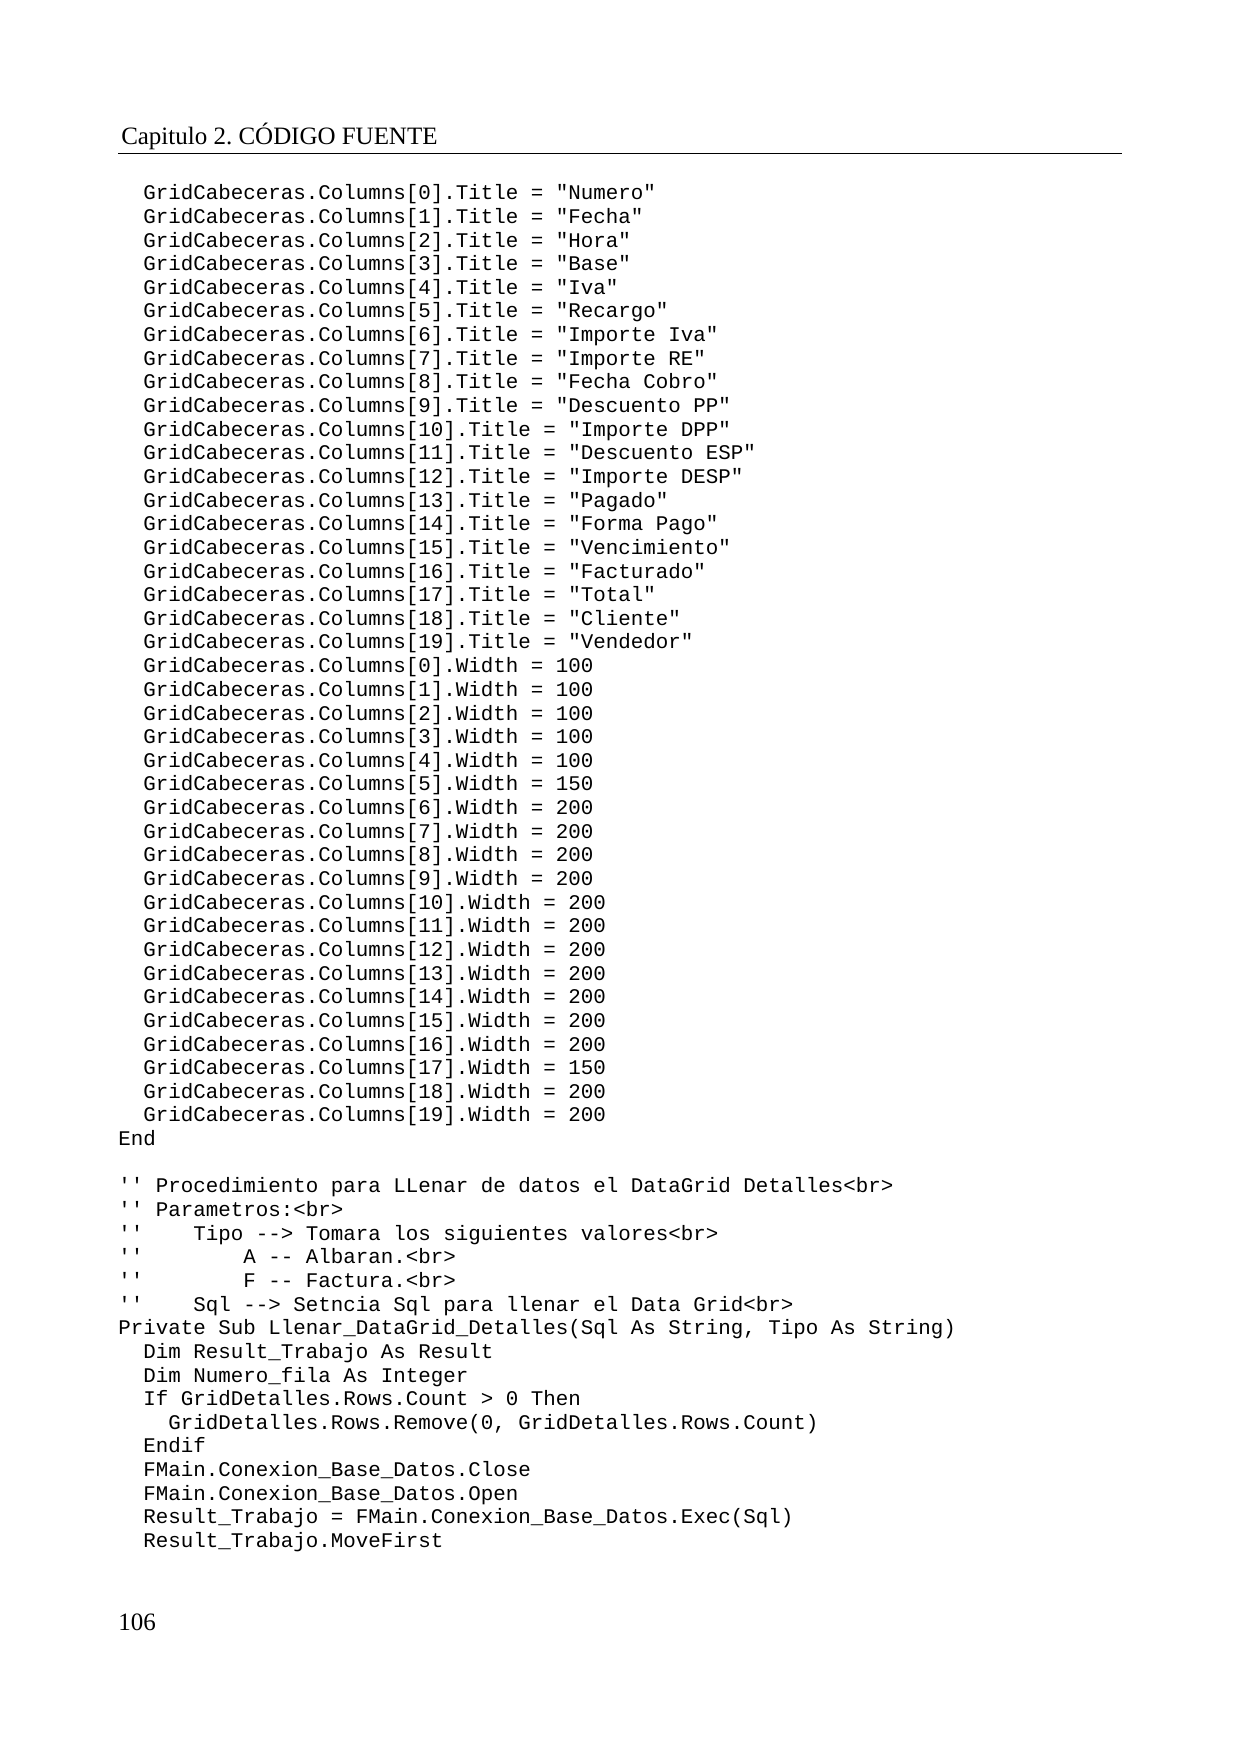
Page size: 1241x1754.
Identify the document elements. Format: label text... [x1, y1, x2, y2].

text GridCabeceras.Columns[10].Width = 200 [118, 892, 1122, 915]
text GridCabeceras.Columns[1].Width = 100 [118, 679, 1122, 702]
text Result_Trabajo = FMain.Conexion_Base_Datos.Exec(Sql) [118, 1506, 1122, 1530]
text GridCabeceras.Columns[15].Title = "Vencimiento" [118, 537, 1122, 561]
text '' F -- Factura.<br> [118, 1270, 1122, 1294]
text Endif [118, 1436, 1122, 1459]
text '' Sql --> Setncia Sql para llenar el Data Grid<br> [118, 1294, 1122, 1317]
text GridCabeceras.Columns[19].Width = 200 [118, 1104, 1122, 1128]
text GridCabeceras.Columns[1].Title = "Fecha" [118, 206, 1122, 229]
text GridCabeceras.Columns[12].Title = "Importe DESP" [118, 466, 1122, 490]
text GridCabeceras.Columns[8].Width = 200 [118, 844, 1122, 868]
text '' Tipo --> Tomara los siguientes valores<br> [118, 1223, 1122, 1246]
text GridCabeceras.Columns[4].Width = 100 [118, 750, 1122, 773]
text GridCabeceras.Columns[11].Title = "Descuento ESP" [118, 442, 1122, 466]
text GridCabeceras.Columns[6].Title = "Importe Iva" [118, 324, 1122, 348]
text GridCabeceras.Columns[17].Title = "Total" [118, 584, 1122, 608]
text GridCabeceras.Columns[13].Title = "Pagado" [118, 490, 1122, 513]
text GridCabeceras.Columns[18].Title = "Cliente" [118, 608, 1122, 632]
text GridCabeceras.Columns[16].Width = 200 [118, 1033, 1122, 1057]
text GridCabeceras.Columns[12].Width = 200 [118, 939, 1122, 963]
text Private Sub Llenar_DataGrid_Detalles(Sql As String, Tipo As String) [118, 1317, 1122, 1341]
text GridCabeceras.Columns[10].Title = "Importe DPP" [118, 419, 1122, 442]
text GridCabeceras.Columns[0].Title = "Numero" [118, 182, 1122, 206]
text GridCabeceras.Columns[7].Title = "Importe RE" [118, 348, 1122, 371]
text Dim Numero_fila As Integer [118, 1364, 1122, 1388]
text End [118, 1128, 1122, 1152]
text GridCabeceras.Columns[5].Width = 150 [118, 773, 1122, 797]
text GridCabeceras.Columns[18].Width = 200 [118, 1081, 1122, 1104]
text GridCabeceras.Columns[13].Width = 200 [118, 963, 1122, 986]
text GridCabeceras.Columns[9].Width = 200 [118, 868, 1122, 892]
text GridDetalles.Rows.Remove(0, GridDetalles.Rows.Count) [118, 1412, 1122, 1436]
text '' Parametros:<br> [118, 1199, 1122, 1223]
text GridCabeceras.Columns[2].Width = 100 [118, 702, 1122, 726]
text GridCabeceras.Columns[14].Width = 200 [118, 986, 1122, 1010]
text GridCabeceras.Columns[9].Title = "Descuento PP" [118, 395, 1122, 419]
text GridCabeceras.Columns[7].Width = 200 [118, 821, 1122, 844]
text '' A -- Albaran.<br> [118, 1246, 1122, 1270]
text GridCabeceras.Columns[6].Width = 200 [118, 797, 1122, 821]
text Dim Result_Trabajo As Result [118, 1341, 1122, 1364]
text '' Procedimiento para LLenar de datos el DataGrid Detalles<br> [118, 1175, 1122, 1199]
text GridCabeceras.Columns[14].Title = "Forma Pago" [118, 513, 1122, 537]
text GridCabeceras.Columns[15].Width = 200 [118, 1010, 1122, 1033]
text GridCabeceras.Columns[4].Title = "Iva" [118, 277, 1122, 301]
text FMain.Conexion_Base_Datos.Open [118, 1483, 1122, 1506]
text Result_Trabajo.MoveFirst [118, 1530, 1122, 1554]
text FMain.Conexion_Base_Datos.Close [118, 1459, 1122, 1483]
text GridCabeceras.Columns[2].Title = "Hora" [118, 229, 1122, 253]
text GridCabeceras.Columns[19].Title = "Vendedor" [118, 632, 1122, 655]
text GridCabeceras.Columns[17].Width = 150 [118, 1057, 1122, 1081]
text GridCabeceras.Columns[16].Title = "Facturado" [118, 561, 1122, 584]
text GridCabeceras.Columns[8].Title = "Fecha Cobro" [118, 371, 1122, 395]
text GridCabeceras.Columns[11].Width = 200 [118, 915, 1122, 939]
text GridCabeceras.Columns[5].Title = "Recargo" [118, 301, 1122, 324]
text GridCabeceras.Columns[0].Width = 100 [118, 655, 1122, 679]
text If GridDetalles.Rows.Count > 0 Then [118, 1388, 1122, 1412]
text GridCabeceras.Columns[3].Title = "Base" [118, 253, 1122, 277]
text GridCabeceras.Columns[3].Width = 100 [118, 726, 1122, 750]
